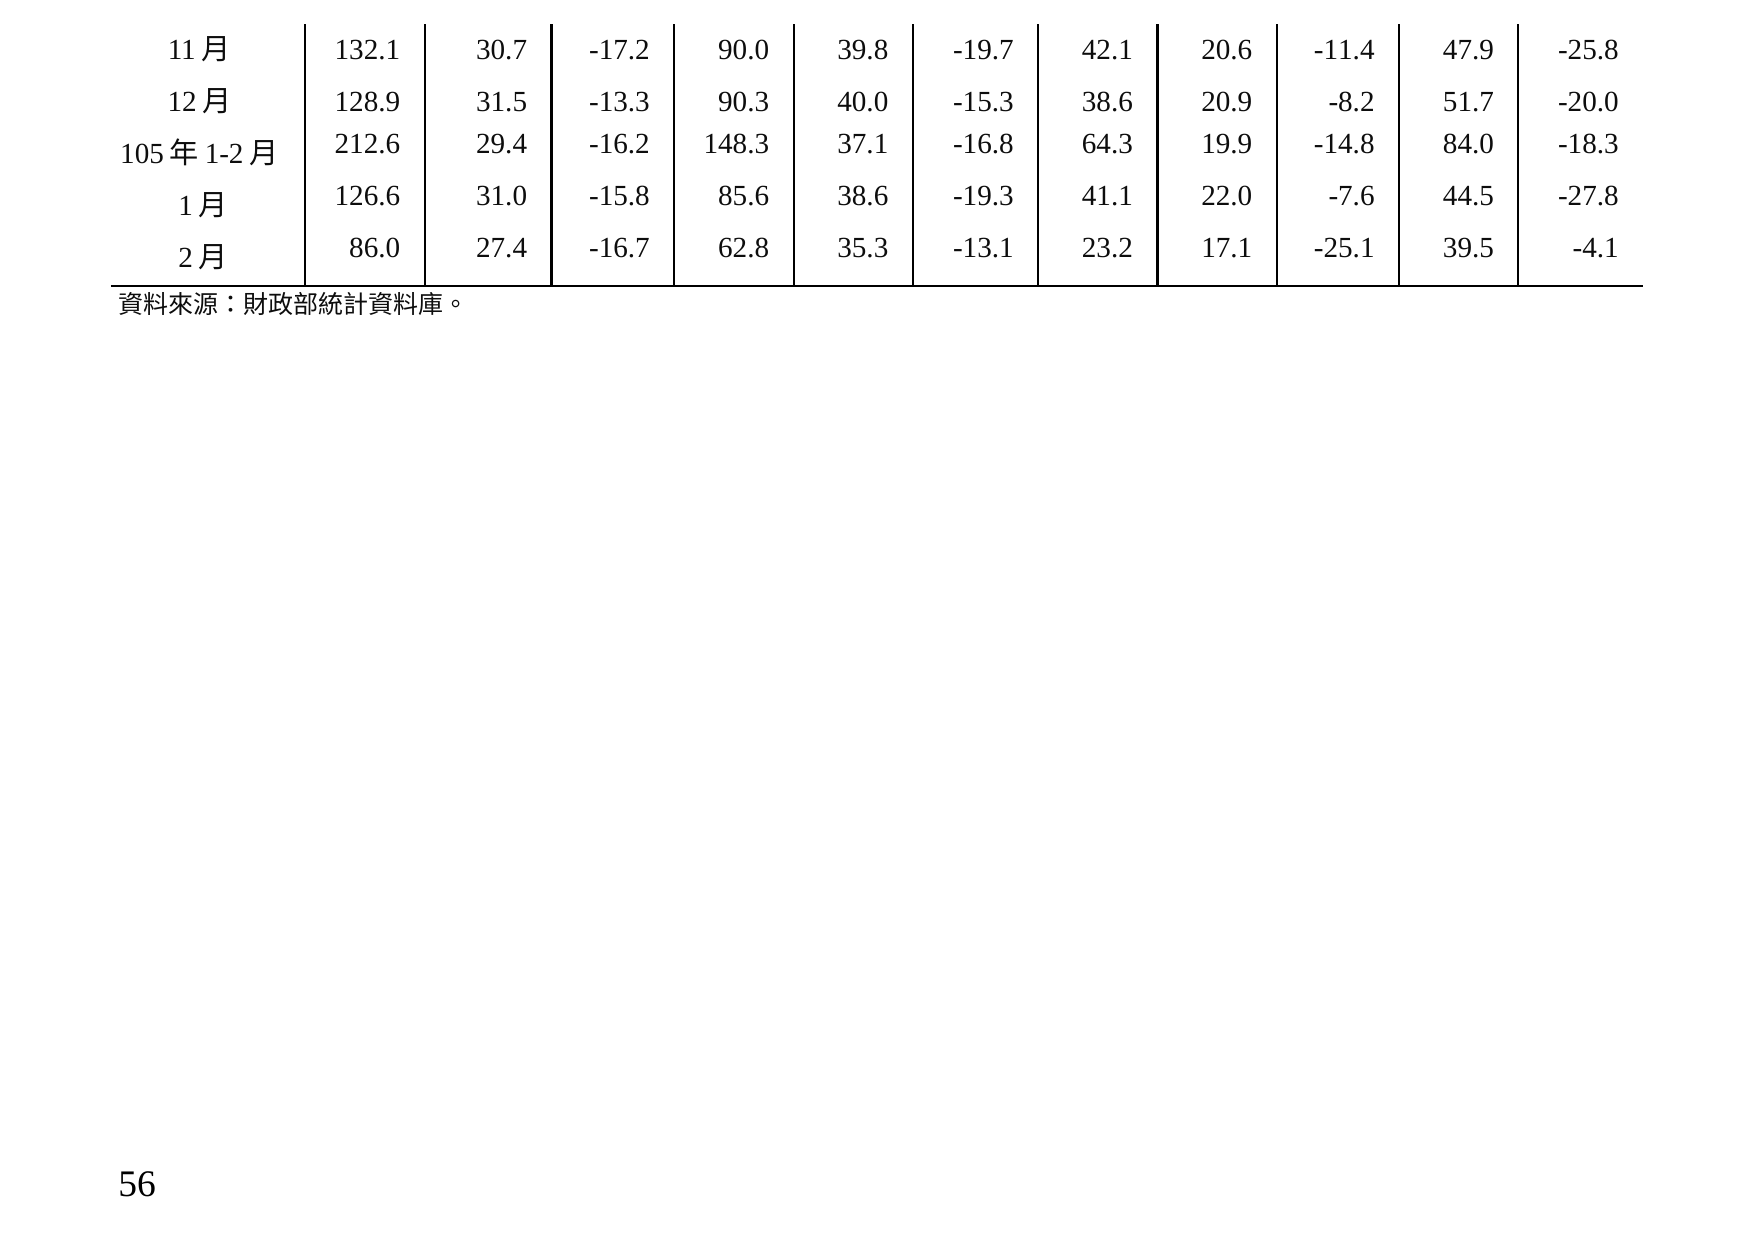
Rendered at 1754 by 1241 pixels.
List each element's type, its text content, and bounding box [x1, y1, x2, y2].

text 資料來源：財政部統計資料庫。 [118, 287, 1636, 320]
table_cell 90.3 [675, 76, 793, 128]
table_cell 84.0 [1400, 128, 1517, 180]
table_cell 42.1 [1039, 24, 1156, 76]
table_cell 62.8 [675, 233, 793, 284]
table_cell -16.8 [914, 128, 1037, 180]
table_cell -25.8 [1519, 24, 1643, 76]
table_cell -19.3 [914, 180, 1037, 232]
table_cell -17.2 [553, 24, 673, 76]
table_cell -13.1 [914, 233, 1037, 284]
table_cell 148.3 [675, 128, 793, 180]
table_cell 1月 [111, 180, 304, 232]
table_cell 31.0 [426, 180, 550, 232]
table_cell 27.4 [426, 233, 550, 284]
table_cell 22.0 [1159, 180, 1276, 232]
table_cell -16.2 [553, 128, 673, 180]
table_cell 40.0 [795, 76, 912, 128]
table_cell 39.5 [1400, 233, 1517, 284]
table_cell -11.4 [1278, 24, 1398, 76]
table_cell -15.3 [914, 76, 1037, 128]
table_cell 126.6 [306, 180, 424, 232]
table_cell -15.8 [553, 180, 673, 232]
table_cell 90.0 [675, 24, 793, 76]
table_cell 12月 [111, 76, 304, 128]
table_cell 19.9 [1159, 128, 1276, 180]
table_cell 85.6 [675, 180, 793, 232]
table_cell -25.1 [1278, 233, 1398, 284]
table_cell 29.4 [426, 128, 550, 180]
table_cell 44.5 [1400, 180, 1517, 232]
table_cell 20.9 [1159, 76, 1276, 128]
table_cell -20.0 [1519, 76, 1643, 128]
table_cell -16.7 [553, 233, 673, 284]
table_cell -14.8 [1278, 128, 1398, 180]
table_cell -4.1 [1519, 233, 1643, 284]
table_cell 30.7 [426, 24, 550, 76]
table_cell -8.2 [1278, 76, 1398, 128]
table_cell -7.6 [1278, 180, 1398, 232]
table_cell 64.3 [1039, 128, 1156, 180]
table_cell 38.6 [1039, 76, 1156, 128]
table_cell 20.6 [1159, 24, 1276, 76]
table_cell 51.7 [1400, 76, 1517, 128]
table_cell 31.5 [426, 76, 550, 128]
table_cell 37.1 [795, 128, 912, 180]
table_cell -19.7 [914, 24, 1037, 76]
table_cell -13.3 [553, 76, 673, 128]
table_cell 17.1 [1159, 233, 1276, 284]
table_cell 38.6 [795, 180, 912, 232]
table_cell 132.1 [306, 24, 424, 76]
table_cell 47.9 [1400, 24, 1517, 76]
table_cell 105年1-2月 [111, 128, 304, 180]
table_cell 86.0 [306, 233, 424, 284]
table_cell -27.8 [1519, 180, 1643, 232]
table_cell 11月 [111, 24, 304, 76]
table_cell 35.3 [795, 233, 912, 284]
table_cell 41.1 [1039, 180, 1156, 232]
table_cell 128.9 [306, 76, 424, 128]
table_cell -18.3 [1519, 128, 1643, 180]
table_cell 23.2 [1039, 233, 1156, 284]
table_cell 39.8 [795, 24, 912, 76]
table_cell 2月 [111, 233, 304, 284]
table_cell 212.6 [306, 128, 424, 180]
